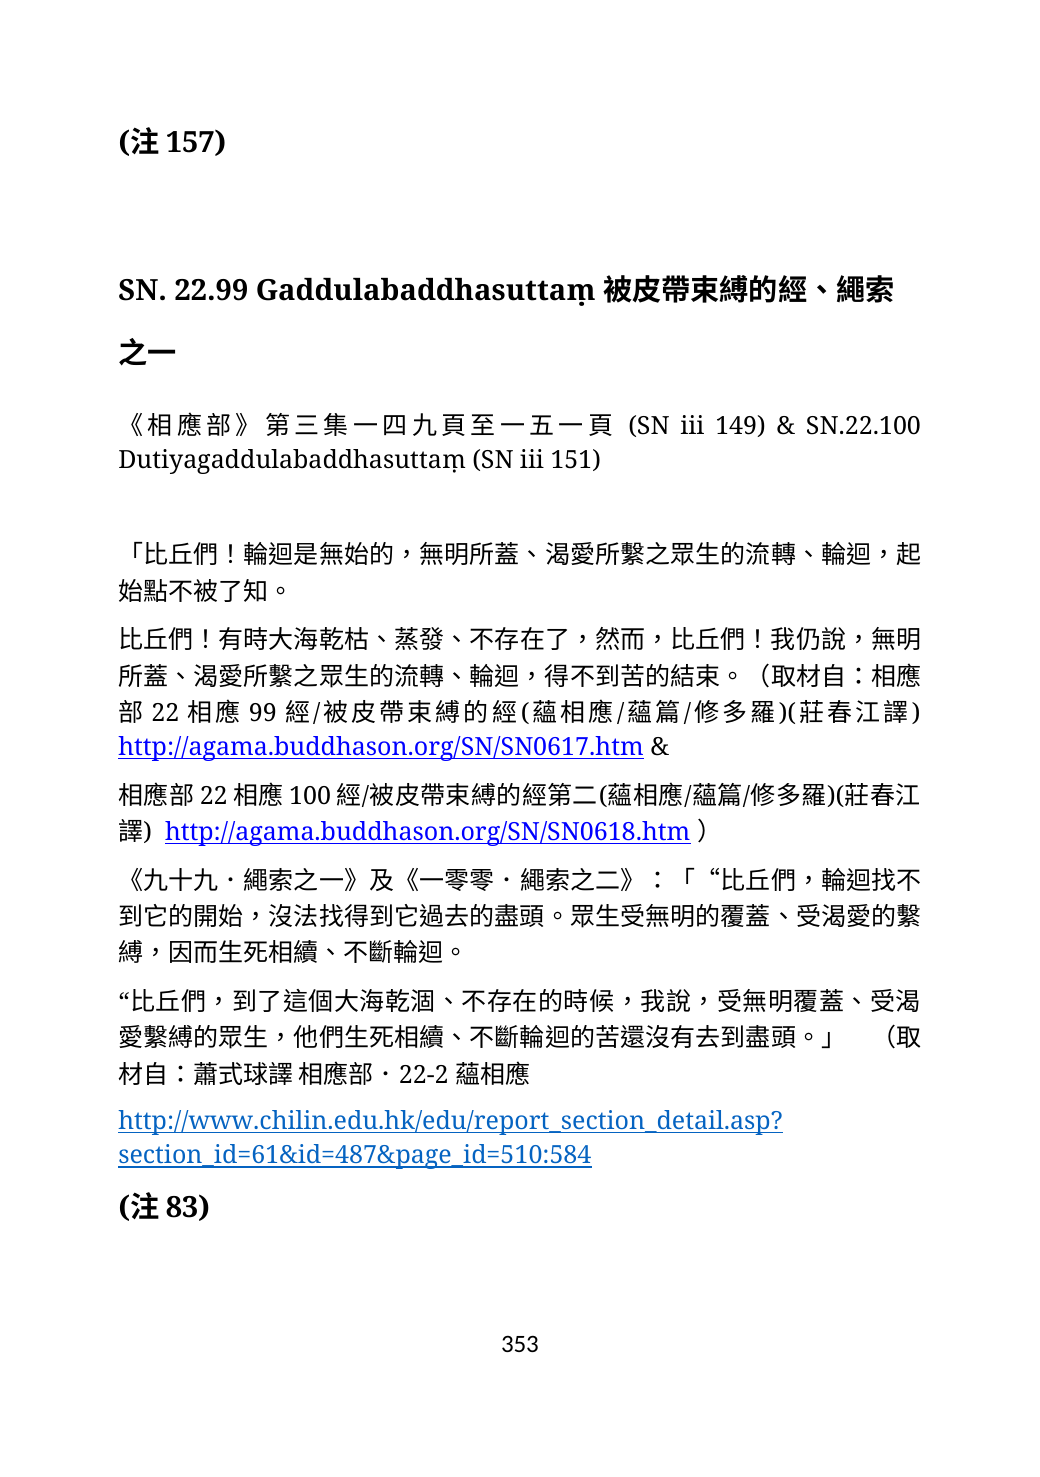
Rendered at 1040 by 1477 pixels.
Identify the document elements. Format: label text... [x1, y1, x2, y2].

text (注 157) [118, 118, 921, 161]
text “比丘們，到了這個大海乾涸、不存在的時候，我說，受無明覆蓋、受渴愛繫縛的眾生，他們生死相續、不斷輪迴的苦還沒有去到盡頭。」 （取材自：蕭式球譯 相應部．22-2 蘊相應 [118, 982, 921, 1090]
subtitle SN. 22.99 Gaddulabaddhasuttaṃ 被皮帶束縛的經、繩索之一 [118, 266, 921, 372]
text 相應部22相應100經/被皮帶束縛的經第二(蘊相應/蘊篇/修多羅)(莊春江譯) http://agama.buddhason.org/SN/SN0618.htm ） [118, 775, 921, 848]
text http://www.chilin.edu.hk/edu/report_section_detail.asp?section_id=61&id=487&page_id=510:584 [118, 1103, 921, 1171]
text (注 83) [118, 1183, 921, 1226]
text 「比丘們！輪迴是無始的，無明所蓋、渴愛所繫之眾生的流轉、輪迴，起始點不被了知。 [118, 535, 921, 607]
text 《九十九．繩索之一》及《一零零．繩索之二》：「“比丘們，輪迴找不到它的開始，沒法找得到它過去的盡頭。眾生受無明的覆蓋、受渴愛的繫縛，因而生死相續、不斷輪迴。 [118, 860, 921, 969]
text 比丘們！有時大海乾枯、蒸發、不存在了，然而，比丘們！我仍說，無明所蓋、渴愛所繫之眾生的流轉、輪迴，得不到苦的結束。（取材自：相應部22相應99經/被皮帶束縛的經(蘊相應/蘊篇/修多羅)(莊春江譯) http://agama.buddhason.org/SN/SN0617.htm & [118, 620, 921, 763]
text 《相應部》第三集一四九頁至一五一頁 (SN iii 149) & SN.22.100 Dutiyagaddulabaddhasuttaṃ (SN iii 151) [118, 406, 921, 476]
